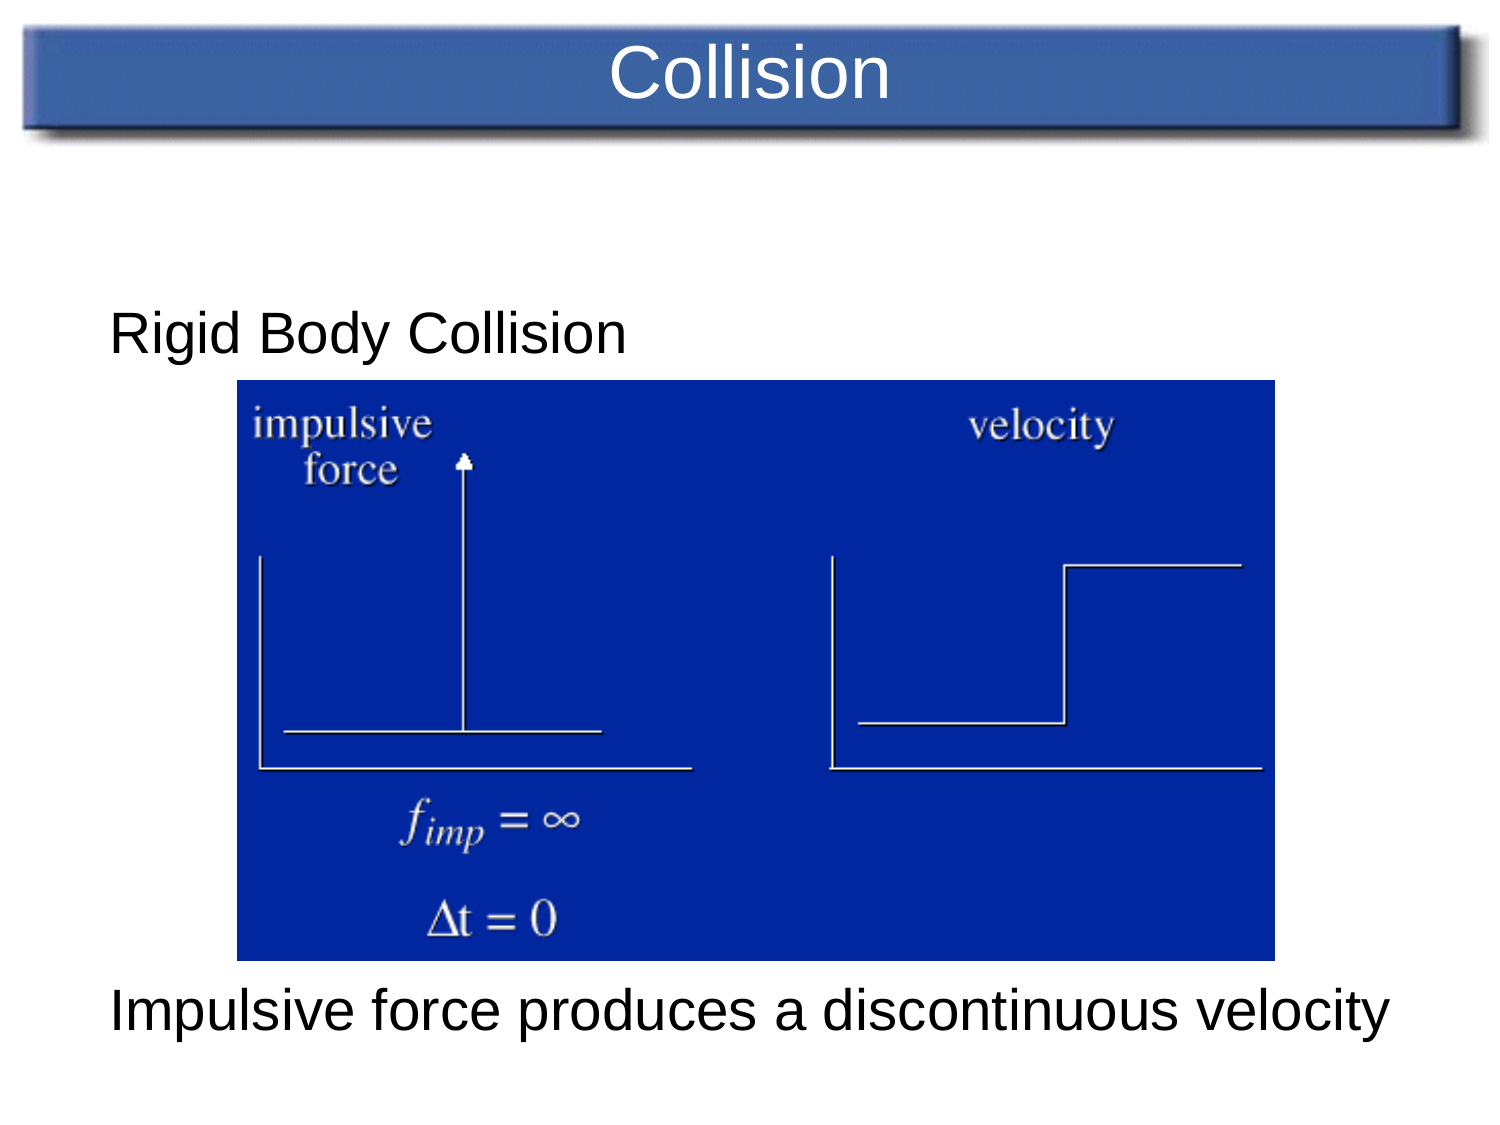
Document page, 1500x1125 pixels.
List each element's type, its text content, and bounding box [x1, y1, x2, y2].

title Collision [75, 0, 1426, 138]
picture [237, 380, 1276, 961]
text_box Impulsive force produces a discontinuous velocity [94, 964, 1438, 1051]
text_box Rigid Body Collision [94, 287, 1438, 373]
picture [21, 22, 1489, 149]
